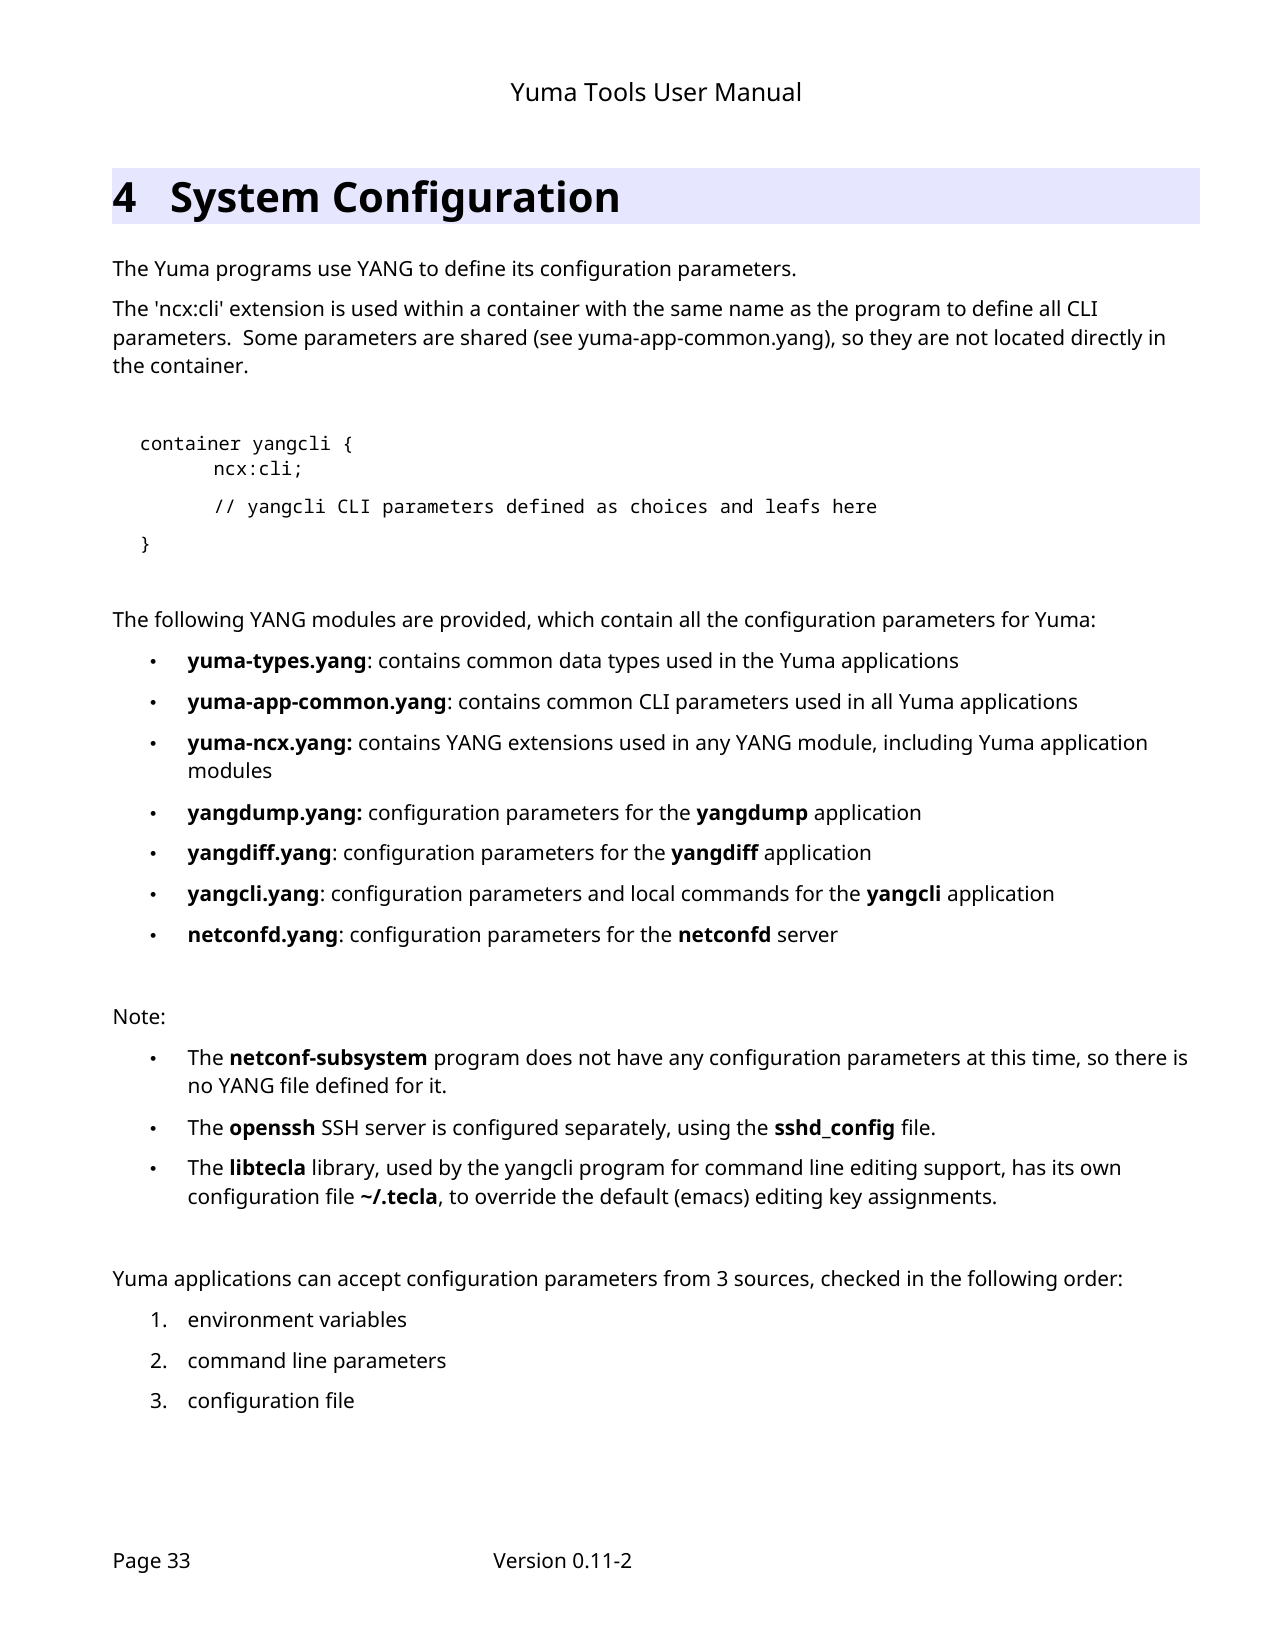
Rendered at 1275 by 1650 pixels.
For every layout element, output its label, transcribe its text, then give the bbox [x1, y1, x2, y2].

text container yangcli { ncx:cli; [139, 430, 1200, 481]
list The netconf-subsystem program does not have any configuration parameters at this time, so there is no YANG file defined for it. [150, 1043, 1200, 1100]
text // yangcli CLI parameters defined as choices and leafs here [139, 493, 1200, 518]
text The Yuma programs use YANG to define its configuration parameters. [112, 254, 1200, 282]
list The openssh SSH server is configured separately, using the sshd_config file. [150, 1113, 1200, 1141]
list configuration file [150, 1387, 1200, 1415]
list command line parameters [150, 1346, 1200, 1374]
list yangcli.yang: configuration parameters and local commands for the yangcli application [150, 879, 1200, 908]
list yangdiff.yang: configuration parameters for the yangdiff application [150, 838, 1200, 867]
subtitle System Configuration [112, 168, 1200, 224]
list yuma-app-common.yang: contains common CLI parameters used in all Yuma applications [150, 687, 1200, 716]
list yuma-ncx.yang: contains YANG extensions used in any YANG module, including Yuma application modules [150, 728, 1200, 785]
text The following YANG modules are provided, which contain all the configuration parameters for Yuma: [112, 605, 1200, 634]
text } [139, 530, 1200, 556]
list netconfd.yang: configuration parameters for the netconfd server [150, 920, 1200, 949]
text The 'ncx:cli' extension is used within a container with the same name as the program to define all CLI parameters. Some parameters are shared (see yuma-app-common.yang), so they are not located directly in the container. [112, 294, 1200, 380]
list environment variables [150, 1305, 1200, 1333]
list yangdump.yang: configuration parameters for the yangdump application [150, 798, 1200, 826]
list yuma-types.yang: contains common data types used in the Yuma applications [150, 646, 1200, 675]
text Note: [112, 1002, 1200, 1031]
list The libtecla library, used by the yangcli program for command line editing support, has its own configuration file ~/.tecla, to override the default (emacs) editing key assignments. [150, 1153, 1200, 1210]
text Yuma applications can accept configuration parameters from 3 sources, checked in the following order: [112, 1264, 1200, 1292]
